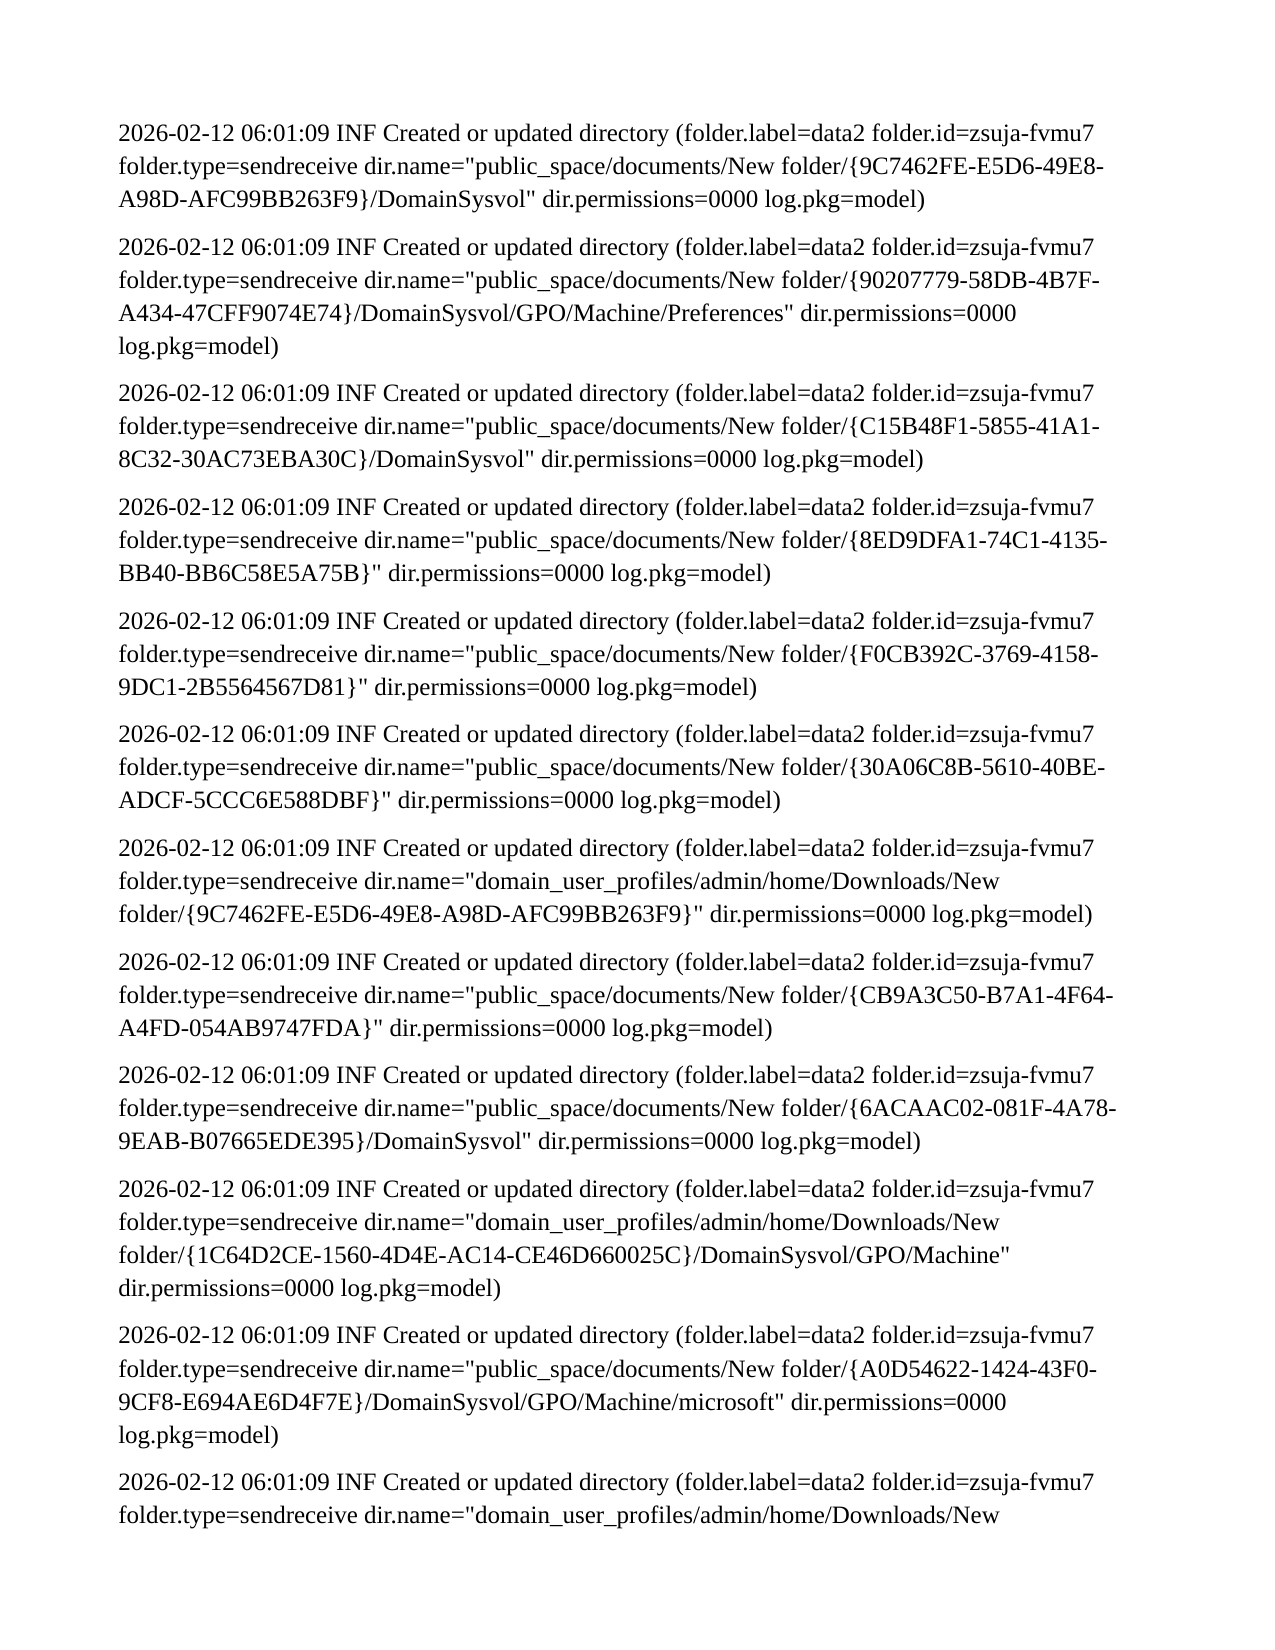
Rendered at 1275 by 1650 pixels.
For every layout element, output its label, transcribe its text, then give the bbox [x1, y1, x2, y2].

text 2026-02-12 06:01:09 INF Created or updated directory (folder.label=data2 folder.id=zsuja-fvmu7 folder.type=sendreceive dir.name="public_space/documents/New folder/{A0D54622-1424-43F0-9CF8-E694AE6D4F7E}/DomainSysvol/GPO/Machine/microsoft" dir.permissions=0000 log.pkg=model) [118, 1321, 1157, 1448]
text 2026-02-12 06:01:09 INF Created or updated directory (folder.label=data2 folder.id=zsuja-fvmu7 folder.type=sendreceive dir.name="public_space/documents/New folder/{6ACAAC02-081F-4A78-9EAB-B07665EDE395}/DomainSysvol" dir.permissions=0000 log.pkg=model) [118, 1060, 1157, 1155]
text 2026-02-12 06:01:09 INF Created or updated directory (folder.label=data2 folder.id=zsuja-fvmu7 folder.type=sendreceive dir.name="domain_user_profiles/admin/home/Downloads/New folder/{1C64D2CE-1560-4D4E-AC14-CE46D660025C}/DomainSysvol/GPO/Machine" dir.permissions=0000 log.pkg=model) [118, 1174, 1157, 1302]
text 2026-02-12 06:01:09 INF Created or updated directory (folder.label=data2 folder.id=zsuja-fvmu7 folder.type=sendreceive dir.name="public_space/documents/New folder/{90207779-58DB-4B7F-A434-47CFF9074E74}/DomainSysvol/GPO/Machine/Preferences" dir.permissions=0000 log.pkg=model) [118, 232, 1157, 359]
text 2026-02-12 06:01:09 INF Created or updated directory (folder.label=data2 folder.id=zsuja-fvmu7 folder.type=sendreceive dir.name="domain_user_profiles/admin/home/Downloads/New [118, 1467, 1157, 1529]
text 2026-02-12 06:01:09 INF Created or updated directory (folder.label=data2 folder.id=zsuja-fvmu7 folder.type=sendreceive dir.name="public_space/documents/New folder/{30A06C8B-5610-40BE-ADCF-5CCC6E588DBF}" dir.permissions=0000 log.pkg=model) [118, 719, 1157, 814]
text 2026-02-12 06:01:09 INF Created or updated directory (folder.label=data2 folder.id=zsuja-fvmu7 folder.type=sendreceive dir.name="public_space/documents/New folder/{CB9A3C50-B7A1-4F64-A4FD-054AB9747FDA}" dir.permissions=0000 log.pkg=model) [118, 947, 1157, 1041]
text 2026-02-12 06:01:09 INF Created or updated directory (folder.label=data2 folder.id=zsuja-fvmu7 folder.type=sendreceive dir.name="public_space/documents/New folder/{C15B48F1-5855-41A1-8C32-30AC73EBA30C}/DomainSysvol" dir.permissions=0000 log.pkg=model) [118, 378, 1157, 473]
text 2026-02-12 06:01:09 INF Created or updated directory (folder.label=data2 folder.id=zsuja-fvmu7 folder.type=sendreceive dir.name="public_space/documents/New folder/{9C7462FE-E5D6-49E8-A98D-AFC99BB263F9}/DomainSysvol" dir.permissions=0000 log.pkg=model) [118, 118, 1157, 213]
text 2026-02-12 06:01:09 INF Created or updated directory (folder.label=data2 folder.id=zsuja-fvmu7 folder.type=sendreceive dir.name="domain_user_profiles/admin/home/Downloads/New folder/{9C7462FE-E5D6-49E8-A98D-AFC99BB263F9}" dir.permissions=0000 log.pkg=model) [118, 833, 1157, 928]
text 2026-02-12 06:01:09 INF Created or updated directory (folder.label=data2 folder.id=zsuja-fvmu7 folder.type=sendreceive dir.name="public_space/documents/New folder/{8ED9DFA1-74C1-4135-BB40-BB6C58E5A75B}" dir.permissions=0000 log.pkg=model) [118, 492, 1157, 587]
text 2026-02-12 06:01:09 INF Created or updated directory (folder.label=data2 folder.id=zsuja-fvmu7 folder.type=sendreceive dir.name="public_space/documents/New folder/{F0CB392C-3769-4158-9DC1-2B5564567D81}" dir.permissions=0000 log.pkg=model) [118, 606, 1157, 701]
